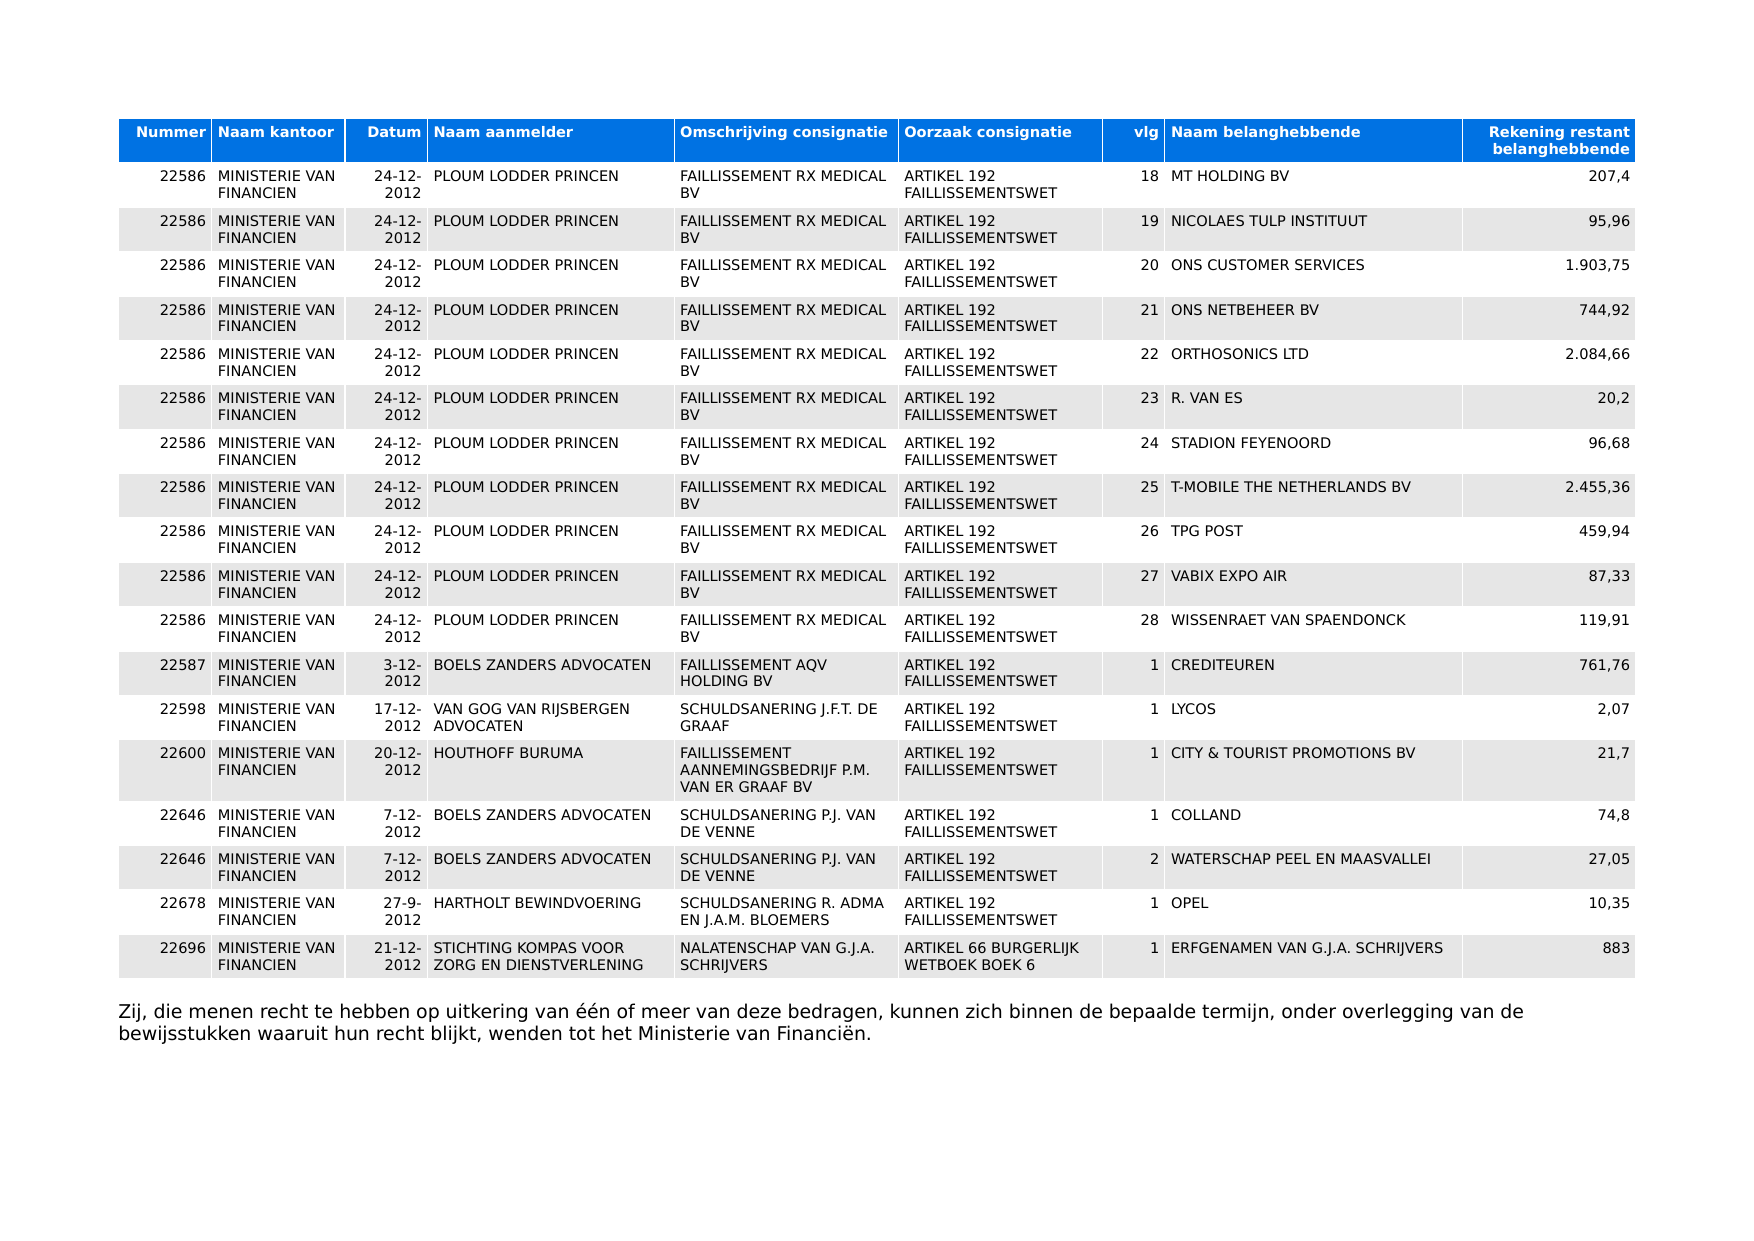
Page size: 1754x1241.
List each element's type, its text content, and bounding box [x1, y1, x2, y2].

table_cell 22646 [119, 846, 211, 889]
table_cell ARTIKEL 192 FAILLISSEMENTSWET [899, 208, 1102, 251]
table_header vlg [1103, 119, 1164, 162]
table_cell 24-12-2012 [346, 519, 427, 562]
table_cell STICHTING KOMPAS VOOR ZORG EN DIENSTVERLENING [428, 935, 674, 978]
table_cell MINISTERIE VAN FINANCIEN [212, 385, 344, 429]
table_cell 95,96 [1463, 208, 1635, 251]
table_cell 22587 [119, 652, 211, 695]
table_cell 23 [1103, 385, 1164, 429]
table_cell FAILLISSEMENT AANNEMINGSBEDRIJF P.M. VAN ER GRAAF BV [675, 740, 898, 801]
table_cell 27 [1103, 563, 1164, 606]
table_cell ARTIKEL 192 FAILLISSEMENTSWET [899, 297, 1102, 340]
table_cell 22586 [119, 385, 211, 429]
table_cell MINISTERIE VAN FINANCIEN [212, 891, 344, 934]
table_header Rekening restant belanghebbende [1463, 119, 1635, 162]
table_cell 22586 [119, 474, 211, 517]
table_cell 24-12-2012 [346, 252, 427, 296]
table_cell MINISTERIE VAN FINANCIEN [212, 563, 344, 606]
table_cell LYCOS [1165, 696, 1462, 739]
table_cell NICOLAES TULP INSTITUUT [1165, 208, 1462, 251]
table_cell MINISTERIE VAN FINANCIEN [212, 802, 344, 845]
table_cell BOELS ZANDERS ADVOCATEN [428, 652, 674, 695]
table_cell ARTIKEL 192 FAILLISSEMENTSWET [899, 891, 1102, 934]
table_cell FAILLISSEMENT AQV HOLDING BV [675, 652, 898, 695]
table_cell PLOUM LODDER PRINCEN [428, 297, 674, 340]
table_cell MT HOLDING BV [1165, 164, 1462, 207]
table_cell 22 [1103, 341, 1164, 384]
table_cell 22678 [119, 891, 211, 934]
table_cell 1 [1103, 652, 1164, 695]
table_cell SCHULDSANERING J.F.T. DE GRAAF [675, 696, 898, 739]
table_cell 26 [1103, 519, 1164, 562]
table_cell 22586 [119, 297, 211, 340]
table_cell 22586 [119, 341, 211, 384]
table_cell PLOUM LODDER PRINCEN [428, 563, 674, 606]
table_cell 1 [1103, 696, 1164, 739]
table_cell MINISTERIE VAN FINANCIEN [212, 696, 344, 739]
table_cell ARTIKEL 192 FAILLISSEMENTSWET [899, 607, 1102, 651]
table_cell 7-12-2012 [346, 802, 427, 845]
table_cell 20,2 [1463, 385, 1635, 429]
table_cell MINISTERIE VAN FINANCIEN [212, 652, 344, 695]
table_cell 883 [1463, 935, 1635, 978]
table_cell FAILLISSEMENT RX MEDICAL BV [675, 297, 898, 340]
table_cell PLOUM LODDER PRINCEN [428, 341, 674, 384]
table_cell MINISTERIE VAN FINANCIEN [212, 341, 344, 384]
table_cell PLOUM LODDER PRINCEN [428, 208, 674, 251]
table_cell COLLAND [1165, 802, 1462, 845]
table_cell ARTIKEL 192 FAILLISSEMENTSWET [899, 652, 1102, 695]
table_cell 22598 [119, 696, 211, 739]
table_cell SCHULDSANERING P.J. VAN DE VENNE [675, 802, 898, 845]
table_cell 22586 [119, 430, 211, 473]
table_cell 459,94 [1463, 519, 1635, 562]
table_cell PLOUM LODDER PRINCEN [428, 430, 674, 473]
table_cell MINISTERIE VAN FINANCIEN [212, 607, 344, 651]
table_cell 18 [1103, 164, 1164, 207]
table_cell ONS CUSTOMER SERVICES [1165, 252, 1462, 296]
table_cell FAILLISSEMENT RX MEDICAL BV [675, 563, 898, 606]
table_cell MINISTERIE VAN FINANCIEN [212, 208, 344, 251]
table_cell 19 [1103, 208, 1164, 251]
table_cell PLOUM LODDER PRINCEN [428, 385, 674, 429]
table_cell PLOUM LODDER PRINCEN [428, 252, 674, 296]
table_cell 24-12-2012 [346, 208, 427, 251]
table_cell MINISTERIE VAN FINANCIEN [212, 164, 344, 207]
table_cell HOUTHOFF BURUMA [428, 740, 674, 801]
table_cell OPEL [1165, 891, 1462, 934]
table_cell CREDITEUREN [1165, 652, 1462, 695]
table_cell ARTIKEL 192 FAILLISSEMENTSWET [899, 696, 1102, 739]
table_cell 7-12-2012 [346, 846, 427, 889]
text Zij, die menen recht te hebben op uitkering van één of meer van deze bedragen, kunnen zich binnen de bepaalde termijn, onder overlegging van de bewijsstukken waaruit hun recht blijkt, wenden tot het Ministerie van Financiën. [118, 1001, 1636, 1045]
table_cell 744,92 [1463, 297, 1635, 340]
table_cell TPG POST [1165, 519, 1462, 562]
table_cell 24-12-2012 [346, 297, 427, 340]
table_cell 22586 [119, 208, 211, 251]
table_cell SCHULDSANERING R. ADMA EN J.A.M. BLOEMERS [675, 891, 898, 934]
table_cell NALATENSCHAP VAN G.J.A. SCHRIJVERS [675, 935, 898, 978]
table_cell MINISTERIE VAN FINANCIEN [212, 846, 344, 889]
table_cell 24-12-2012 [346, 563, 427, 606]
table_cell 2 [1103, 846, 1164, 889]
table_header Oorzaak consignatie [899, 119, 1102, 162]
table_cell 22586 [119, 164, 211, 207]
table_cell SCHULDSANERING P.J. VAN DE VENNE [675, 846, 898, 889]
table_cell 24-12-2012 [346, 430, 427, 473]
table_cell ARTIKEL 192 FAILLISSEMENTSWET [899, 252, 1102, 296]
table_cell FAILLISSEMENT RX MEDICAL BV [675, 341, 898, 384]
table_cell MINISTERIE VAN FINANCIEN [212, 474, 344, 517]
table_cell 207,4 [1463, 164, 1635, 207]
table_cell MINISTERIE VAN FINANCIEN [212, 252, 344, 296]
table_cell FAILLISSEMENT RX MEDICAL BV [675, 474, 898, 517]
table_cell MINISTERIE VAN FINANCIEN [212, 297, 344, 340]
table_cell ARTIKEL 192 FAILLISSEMENTSWET [899, 846, 1102, 889]
table_cell 22646 [119, 802, 211, 845]
table_cell ARTIKEL 192 FAILLISSEMENTSWET [899, 519, 1102, 562]
table_cell ARTIKEL 192 FAILLISSEMENTSWET [899, 341, 1102, 384]
table_cell BOELS ZANDERS ADVOCATEN [428, 802, 674, 845]
table_cell 2.455,36 [1463, 474, 1635, 517]
table_cell 22586 [119, 519, 211, 562]
table_cell ARTIKEL 192 FAILLISSEMENTSWET [899, 474, 1102, 517]
table_cell MINISTERIE VAN FINANCIEN [212, 740, 344, 801]
table_cell 21 [1103, 297, 1164, 340]
table_cell 2,07 [1463, 696, 1635, 739]
table_header Nummer [119, 119, 211, 162]
table_cell FAILLISSEMENT RX MEDICAL BV [675, 385, 898, 429]
table_cell MINISTERIE VAN FINANCIEN [212, 935, 344, 978]
table_cell 3-12-2012 [346, 652, 427, 695]
table_cell 21-12-2012 [346, 935, 427, 978]
table_cell 22586 [119, 607, 211, 651]
table_cell 74,8 [1463, 802, 1635, 845]
table_cell 20-12-2012 [346, 740, 427, 801]
table_cell 25 [1103, 474, 1164, 517]
table_cell 20 [1103, 252, 1164, 296]
table_cell 96,68 [1463, 430, 1635, 473]
table_cell BOELS ZANDERS ADVOCATEN [428, 846, 674, 889]
table_cell ARTIKEL 192 FAILLISSEMENTSWET [899, 430, 1102, 473]
table_cell PLOUM LODDER PRINCEN [428, 474, 674, 517]
table_cell 1 [1103, 935, 1164, 978]
table_cell 761,76 [1463, 652, 1635, 695]
table_cell FAILLISSEMENT RX MEDICAL BV [675, 430, 898, 473]
table_cell 24-12-2012 [346, 341, 427, 384]
table_cell PLOUM LODDER PRINCEN [428, 164, 674, 207]
table_cell 2.084,66 [1463, 341, 1635, 384]
table_cell PLOUM LODDER PRINCEN [428, 519, 674, 562]
table_cell FAILLISSEMENT RX MEDICAL BV [675, 607, 898, 651]
table_cell MINISTERIE VAN FINANCIEN [212, 430, 344, 473]
table_header Datum [346, 119, 427, 162]
table_cell 22586 [119, 252, 211, 296]
table_cell ARTIKEL 192 FAILLISSEMENTSWET [899, 802, 1102, 845]
table_cell STADION FEYENOORD [1165, 430, 1462, 473]
table_cell 27-9-2012 [346, 891, 427, 934]
table_cell FAILLISSEMENT RX MEDICAL BV [675, 164, 898, 207]
table_cell T-MOBILE THE NETHERLANDS BV [1165, 474, 1462, 517]
table_cell ARTIKEL 192 FAILLISSEMENTSWET [899, 563, 1102, 606]
table_cell 1 [1103, 802, 1164, 845]
table_cell 27,05 [1463, 846, 1635, 889]
table_cell 24-12-2012 [346, 474, 427, 517]
table_cell R. VAN ES [1165, 385, 1462, 429]
table_cell HARTHOLT BEWINDVOERING [428, 891, 674, 934]
table_cell 1.903,75 [1463, 252, 1635, 296]
table_cell 119,91 [1463, 607, 1635, 651]
table_cell ONS NETBEHEER BV [1165, 297, 1462, 340]
table_cell 24-12-2012 [346, 607, 427, 651]
table_cell FAILLISSEMENT RX MEDICAL BV [675, 519, 898, 562]
table_cell 17-12-2012 [346, 696, 427, 739]
table_cell 87,33 [1463, 563, 1635, 606]
table_cell 24-12-2012 [346, 164, 427, 207]
table_header Naam belanghebbende [1165, 119, 1462, 162]
table_cell 1 [1103, 891, 1164, 934]
table_cell ARTIKEL 192 FAILLISSEMENTSWET [899, 164, 1102, 207]
table_cell MINISTERIE VAN FINANCIEN [212, 519, 344, 562]
table_cell ARTIKEL 192 FAILLISSEMENTSWET [899, 385, 1102, 429]
table_cell 24-12-2012 [346, 385, 427, 429]
table_cell 28 [1103, 607, 1164, 651]
table_cell WATERSCHAP PEEL EN MAASVALLEI [1165, 846, 1462, 889]
table_cell 10,35 [1463, 891, 1635, 934]
table_cell ARTIKEL 66 BURGERLIJK WETBOEK BOEK 6 [899, 935, 1102, 978]
table_cell 22600 [119, 740, 211, 801]
table_cell ERFGENAMEN VAN G.J.A. SCHRIJVERS [1165, 935, 1462, 978]
table_cell CITY & TOURIST PROMOTIONS BV [1165, 740, 1462, 801]
table_cell 22586 [119, 563, 211, 606]
table_cell 24 [1103, 430, 1164, 473]
table_cell 1 [1103, 740, 1164, 801]
table_cell ARTIKEL 192 FAILLISSEMENTSWET [899, 740, 1102, 801]
table_cell 22696 [119, 935, 211, 978]
table_cell PLOUM LODDER PRINCEN [428, 607, 674, 651]
table_header Naam aanmelder [428, 119, 674, 162]
table_cell WISSENRAET VAN SPAENDONCK [1165, 607, 1462, 651]
table_cell FAILLISSEMENT RX MEDICAL BV [675, 208, 898, 251]
table_cell FAILLISSEMENT RX MEDICAL BV [675, 252, 898, 296]
table_header Omschrijving consignatie [675, 119, 898, 162]
table_header Naam kantoor [212, 119, 344, 162]
table_cell ORTHOSONICS LTD [1165, 341, 1462, 384]
table_cell VAN GOG VAN RIJSBERGEN ADVOCATEN [428, 696, 674, 739]
table_cell 21,7 [1463, 740, 1635, 801]
table_cell VABIX EXPO AIR [1165, 563, 1462, 606]
